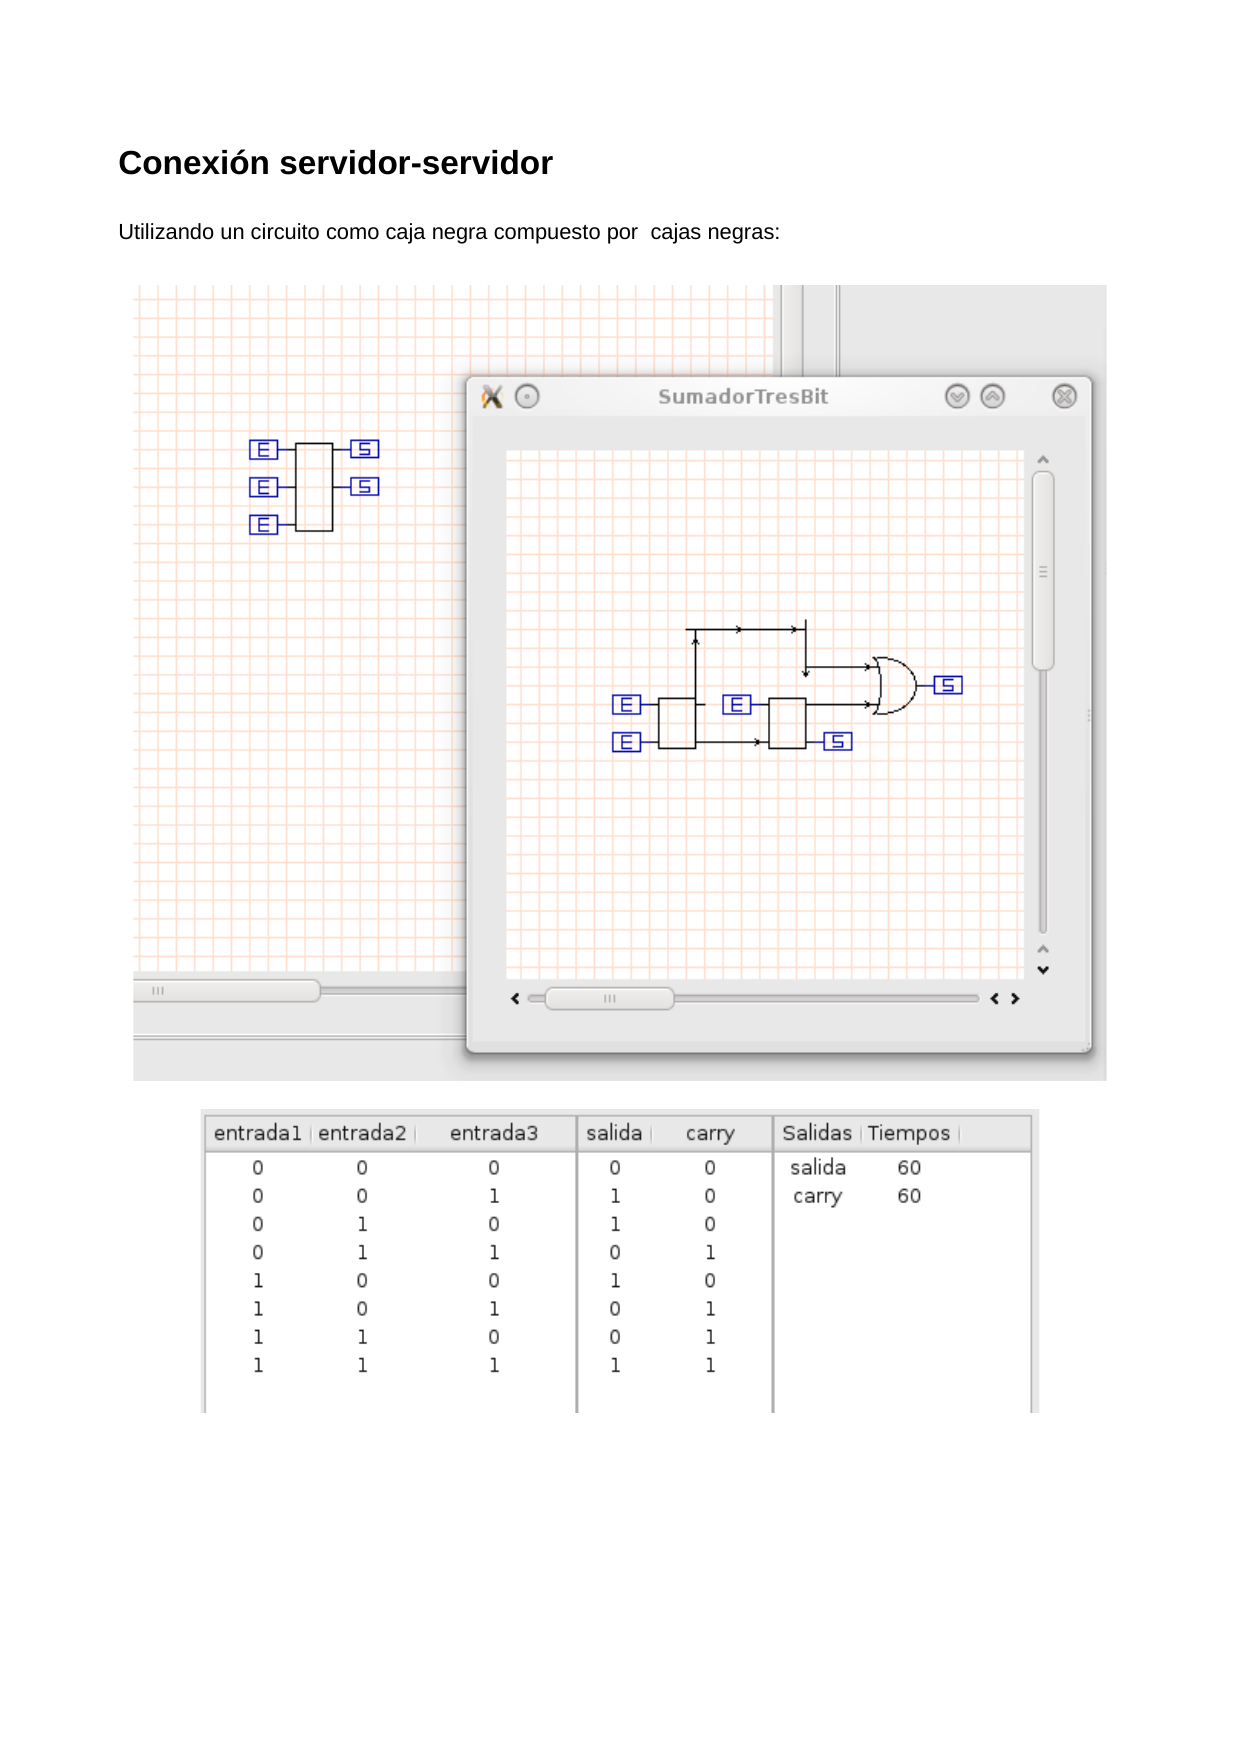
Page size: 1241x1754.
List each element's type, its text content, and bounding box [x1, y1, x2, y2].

subtitle Utilizando un circuito como caja negra compuesto por cajas negras: [118, 219, 1122, 244]
subtitle Conexión servidor-servidor [118, 143, 1122, 182]
picture [200, 1109, 1040, 1413]
picture [133, 285, 1107, 1081]
